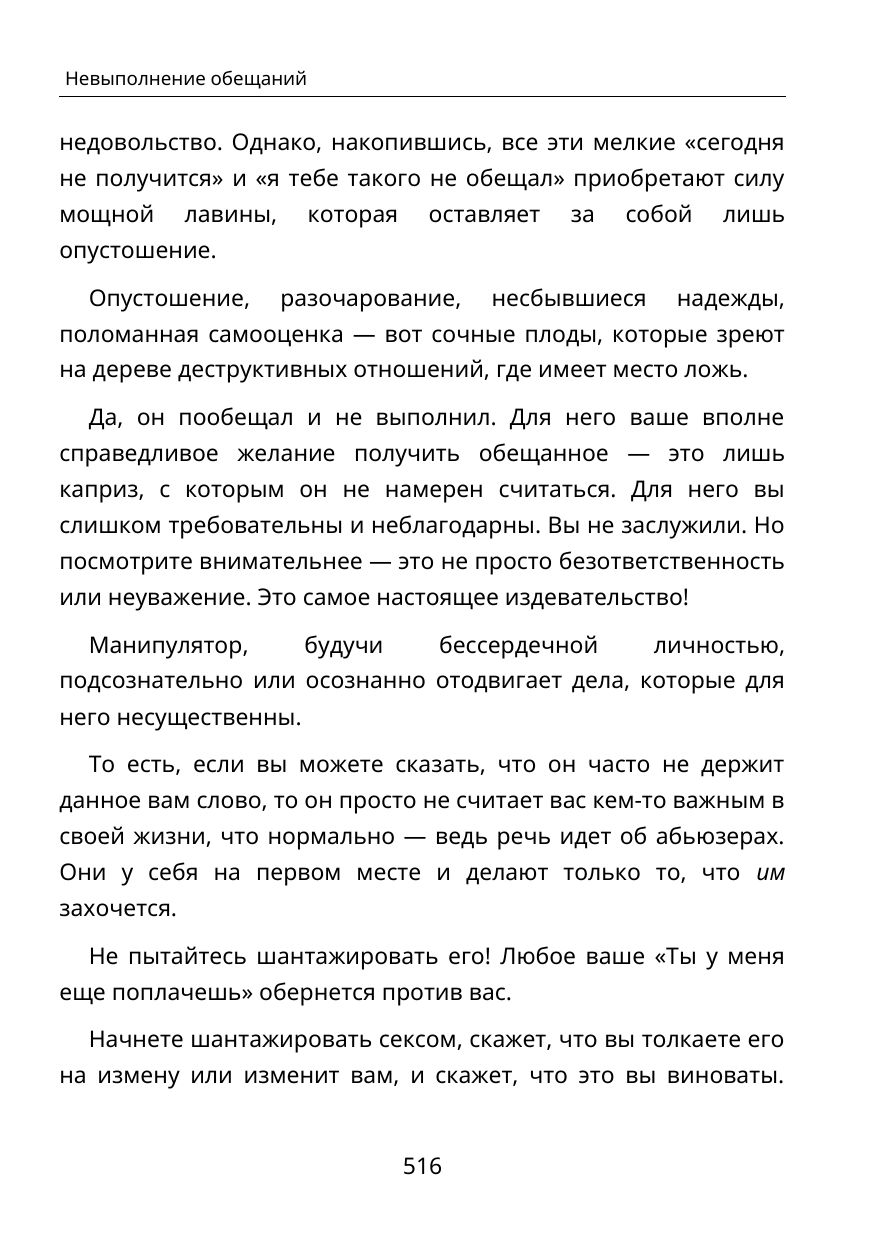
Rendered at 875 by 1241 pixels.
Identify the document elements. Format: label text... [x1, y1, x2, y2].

text Опустошение, разочарование, несбывшиеся надежды, поломанная самооценка — вот сочные плоды, которые зреют на дереве деструктивных отношений, где имеет место ложь. [59, 282, 786, 385]
text недовольство. Однако, накопившись, все эти мелкие «сегодня не получится» и «я тебе такого не обещал» приобретают силу мощной лавины, которая оставляет за собой лишь опустошение. [59, 126, 786, 265]
text Манипулятор, будучи бессердечной личностью, подсознательно или осознанно отодвигает дела, которые для него несущественны. [59, 628, 786, 732]
text Да, он пообещал и не выполнил. Для него ваше вполне справедливое желание получить обещанное — это лишь каприз, с которым он не намерен считаться. Для него вы слишком требовательны и неблагодарны. Вы не заслужили. Но посмотрите внимательнее — это не просто безответственность или неуважение. Это самое настоящее издевательство! [59, 401, 786, 612]
text Начнете шантажировать сексом, скажет, что вы толкаете его на измену или изменит вам, и скажет, что это вы виноваты. [59, 1023, 786, 1090]
text То есть, если вы можете сказать, что он часто не держит данное вам слово, то он просто не считает вас кем-то важным в своей жизни, что нормально — ведь речь идет об абьюзерах. Они у себя на первом месте и делают только то, что им захочется. [59, 748, 786, 923]
text Не пытайтесь шантажировать его! Любое ваше «Ты у меня еще поплачешь» обернется против вас. [59, 939, 786, 1007]
